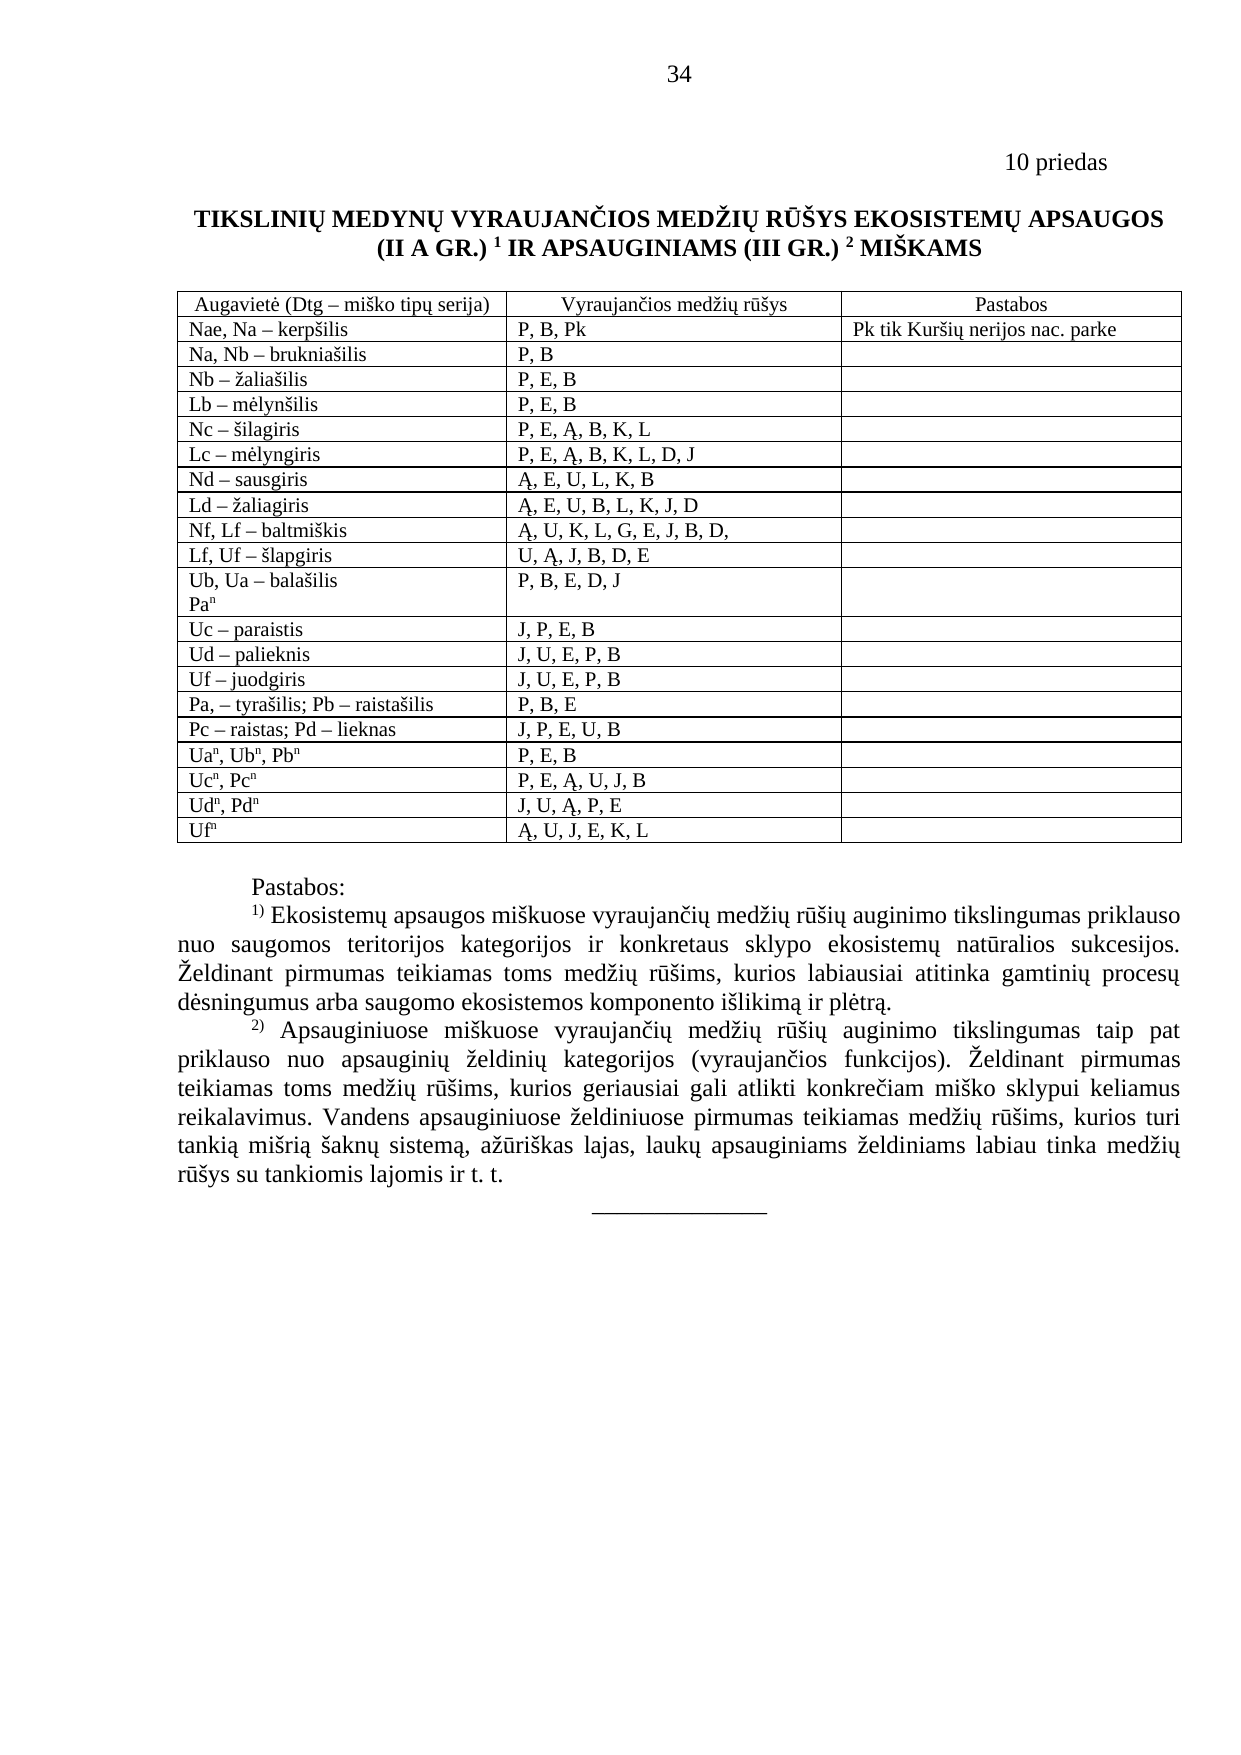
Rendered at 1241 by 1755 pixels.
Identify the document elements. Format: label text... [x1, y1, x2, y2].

table_cell [842, 642, 1181, 666]
table_cell Pk tik Kuršių nerijos nac. parke [842, 317, 1181, 341]
table_cell P, E, B [507, 392, 841, 416]
table_cell P, B, E, D, J [507, 568, 841, 616]
table_cell Pa, – tyrašilis; Pb – raistašilis [178, 692, 506, 716]
table_cell Ą, E, U, L, K, B [507, 468, 841, 491]
table_cell [842, 417, 1181, 441]
table_cell Nb – žaliašilis [178, 367, 506, 391]
table_cell Nf, Lf – baltmiškis [178, 518, 506, 542]
table_cell P, E, B [507, 367, 841, 391]
table_cell [842, 392, 1181, 416]
table_cell J, U, E, P, B [507, 642, 841, 666]
table_header Pastabos [842, 292, 1181, 316]
table_cell Nae, Na – kerpšilis [178, 317, 506, 341]
table_cell P, E, Ą, B, K, L [507, 417, 841, 441]
table_cell Ud – palieknis [178, 642, 506, 666]
table_cell P, E, Ą, B, K, L, D, J [507, 442, 841, 466]
table_cell Uc – paraistis [178, 617, 506, 641]
table_cell Nc – šilagiris [178, 417, 506, 441]
table_header Augavietė (Dtg – miško tipų serija) [178, 292, 506, 316]
table_cell [842, 342, 1181, 366]
table_cell [842, 468, 1181, 491]
table_cell Ą, U, J, E, K, L [507, 818, 841, 842]
table_cell J, U, Ą, P, E [507, 793, 841, 817]
table_cell Pc – raistas; Pd – lieknas [178, 718, 506, 741]
text 1) Ekosistemų apsaugos miškuose vyraujančių medžių rūšių auginimo tikslingumas priklauso nuo saugomos teritorijos kategorijos ir konkretaus sklypo ekosistemų natūralios sukcesijos. Želdinant pirmumas teikiamas toms medžių rūšims, kurios labiausiai atitinka gamtinių procesų dėsningumus arba saugomo ekosistemos komponento išlikimą ir plėtrą. [177, 900, 1181, 1015]
table_cell Ub, Ua – balašilis Pan [178, 568, 506, 616]
table_cell P, B, Pk [507, 317, 841, 341]
table_cell P, E, Ą, U, J, B [507, 768, 841, 792]
table_cell Uf – juodgiris [178, 667, 506, 691]
table_cell [842, 718, 1181, 741]
text ______________ [177, 1188, 1181, 1217]
table_cell Lc – mėlyngiris [178, 442, 506, 466]
table_cell [842, 568, 1181, 616]
table_cell [842, 543, 1181, 567]
table_cell J, P, E, B [507, 617, 841, 641]
table_cell [842, 692, 1181, 716]
table_cell Ld – žaliagiris [178, 493, 506, 517]
table_cell Ą, E, U, B, L, K, J, D [507, 493, 841, 517]
table_cell J, P, E, U, B [507, 718, 841, 741]
table_cell [842, 518, 1181, 542]
table_cell Na, Nb – brukniašilis [178, 342, 506, 366]
table_cell Lb – mėlynšilis [178, 392, 506, 416]
table_cell J, U, E, P, B [507, 667, 841, 691]
text 10 priedas [177, 147, 1181, 176]
table_cell [842, 493, 1181, 517]
table_cell P, B, E [507, 692, 841, 716]
table_header Vyraujančios medžių rūšys [507, 292, 841, 316]
text TIKSLINIŲ MEDYNŲ VYRAUJANČIOS MEDŽIŲ RŪŠYS EKOSISTEMŲ APSAUGOS (II A GR.) 1 IR APSAUGINIAMS (III GR.) 2 MIŠKAMS [177, 204, 1181, 262]
table_cell Lf, Uf – šlapgiris [178, 543, 506, 567]
table_cell [842, 743, 1181, 767]
table_cell Ą, U, K, L, G, E, J, B, D, [507, 518, 841, 542]
table_cell [842, 793, 1181, 817]
table_cell [842, 667, 1181, 691]
table_cell [842, 442, 1181, 466]
table_cell [842, 367, 1181, 391]
table_cell Udn, Pdn [178, 793, 506, 817]
table_cell U, Ą, J, B, D, E [507, 543, 841, 567]
text Pastabos: [177, 872, 1181, 900]
table_cell Ucn, Pcn [178, 768, 506, 792]
table_cell [842, 768, 1181, 792]
table_cell P, E, B [507, 743, 841, 767]
table_cell [842, 818, 1181, 842]
text 2) Apsauginiuose miškuose vyraujančių medžių rūšių auginimo tikslingumas taip pat priklauso nuo apsauginių želdinių kategorijos (vyraujančios funkcijos). Želdinant pirmumas teikiamas toms medžių rūšims, kurios geriausiai gali atlikti konkrečiam miško sklypui keliamus reikalavimus. Vandens apsauginiuose želdiniuose pirmumas teikiamas medžių rūšims, kurios turi tankią mišrią šaknų sistemą, ažūriškas lajas, laukų apsauginiams želdiniams labiau tinka medžių rūšys su tankiomis lajomis ir t. t. [177, 1015, 1181, 1188]
table_cell [842, 617, 1181, 641]
table_cell Nd – sausgiris [178, 468, 506, 491]
table_cell Uan, Ubn, Pbn [178, 743, 506, 767]
table_cell P, B [507, 342, 841, 366]
table_cell Ufn [178, 818, 506, 842]
